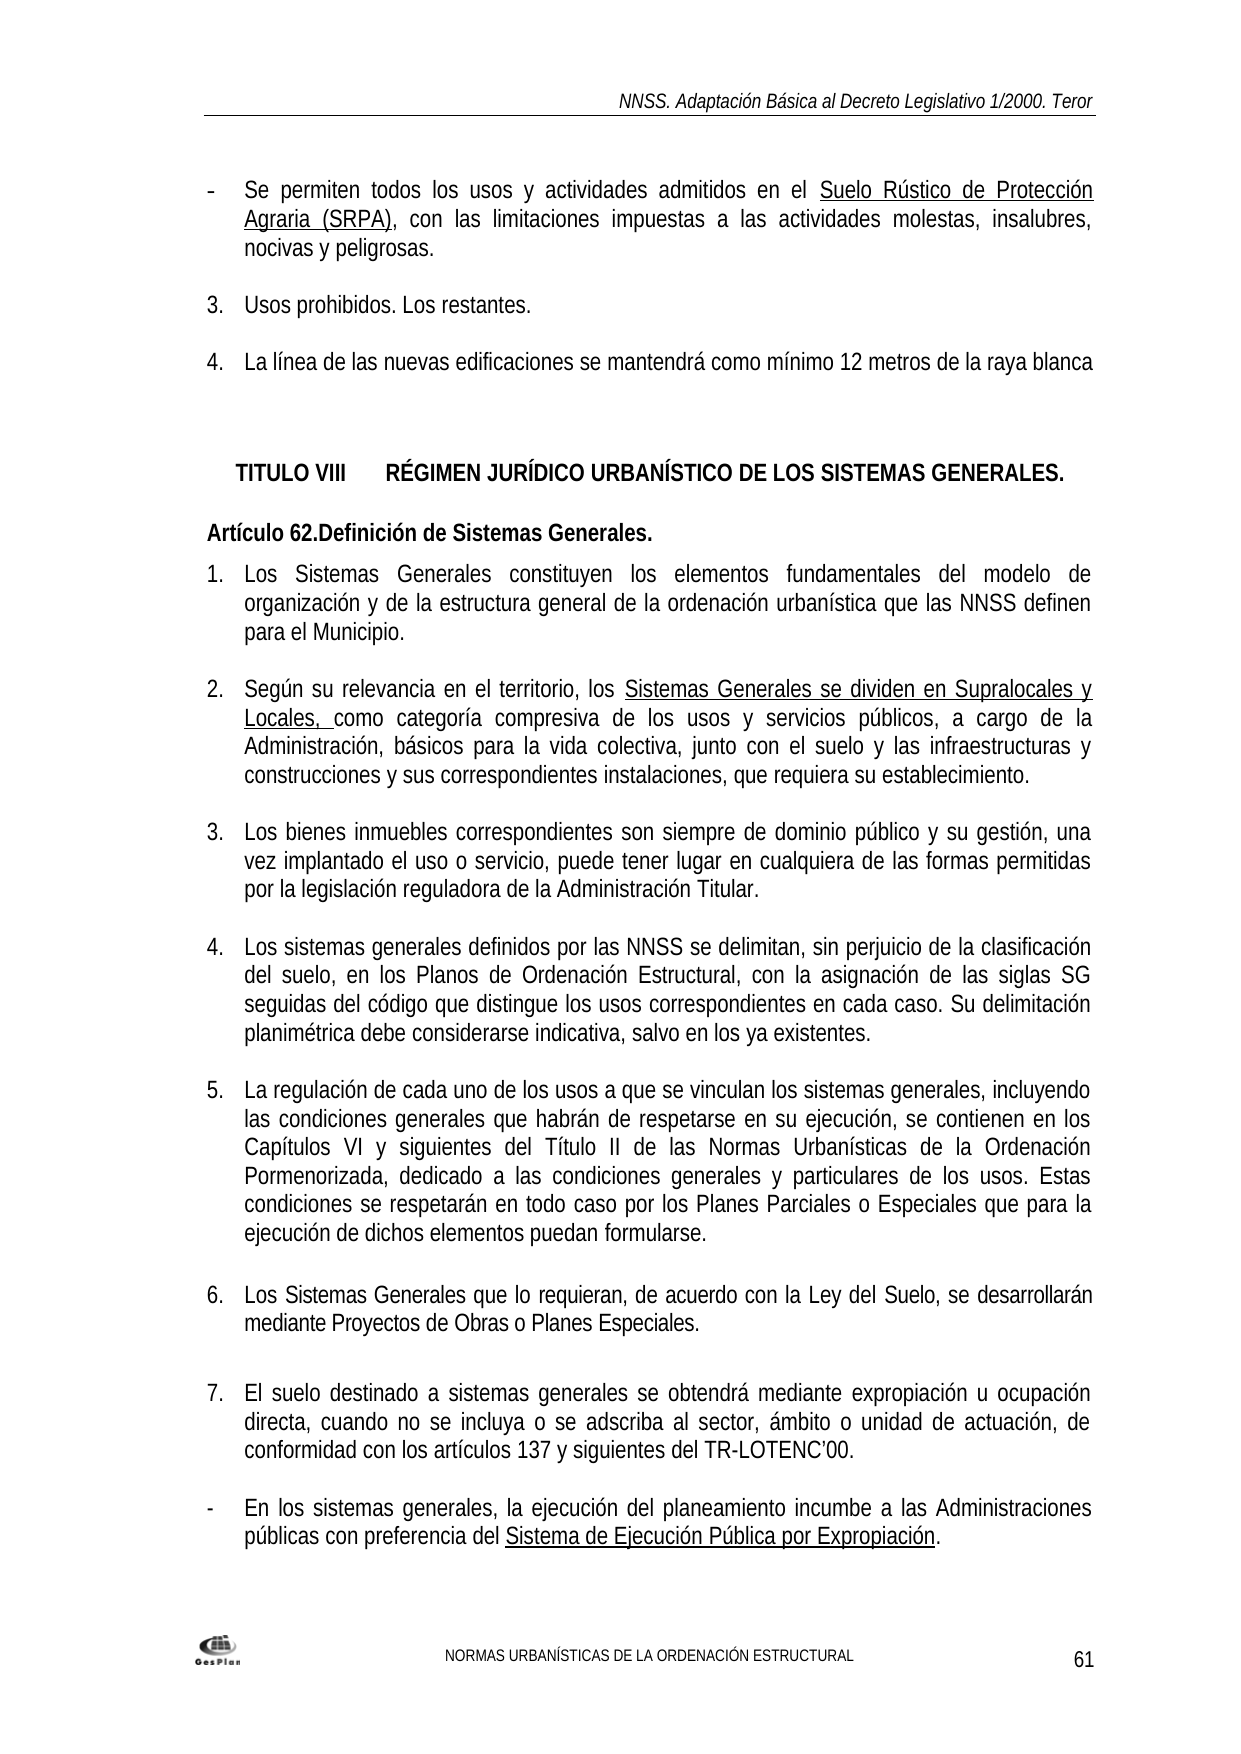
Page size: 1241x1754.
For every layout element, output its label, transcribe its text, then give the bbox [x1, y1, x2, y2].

list Los bienes inmuebles correspondientes son siempre de dominio público y su gestión, una vez implantado el uso o servicio, puede tener lugar en cualquiera de las formas permitidas por la legislación reguladora de la Administración Titular. [207, 817, 1093, 903]
list Los Sistemas Generales constituyen los elementos fundamentales del modelo de organización y de la estructura general de la ordenación urbanística que las NNSS definen para el Municipio. [207, 559, 1093, 645]
list Según su relevancia en el territorio, los Sistemas Generales se dividen en Supralocales y Locales, como categoría compresiva de los usos y servicios públicos, a cargo de la Administración, básicos para la vida colectiva, junto con el suelo y las infraestructuras y construcciones y sus correspondientes instalaciones, que requiera su establecimiento. [207, 674, 1093, 788]
list En los sistemas generales, la ejecución del planeamiento incumbe a las Administraciones públicas con preferencia del Sistema de Ejecución Pública por Expropiación. [207, 1493, 1093, 1550]
picture [195, 1635, 240, 1665]
list Usos prohibidos. Los restantes. [207, 290, 1109, 319]
list La regulación de cada uno de los usos a que se vinculan los sistemas generales, incluyendo las condiciones generales que habrán de respetarse en su ejecución, se contienen en los Capítulos VI y siguientes del Título II de las Normas Urbanísticas de la Ordenación Pormenorizada, dedicado a las condiciones generales y particulares de los usos. Estas condiciones se respetarán en todo caso por los Planes Parciales o Especiales que para la ejecución de dichos elementos puedan formularse. [207, 1075, 1093, 1247]
list Se permiten todos los usos y actividades admitidos en el Suelo Rústico de Protección Agraria (SRPA), con las limitaciones impuestas a las actividades molestas, insalubres, nocivas y peligrosas. [207, 175, 1093, 261]
list Los sistemas generales definidos por las NNSS se delimitan, sin perjuicio de la clasificación del suelo, en los Planos de Ordenación Estructural, con la asignación de las siglas SG seguidas del código que distingue los usos correspondientes en cada caso. Su delimitación planimétrica debe considerarse indicativa, salvo en los ya existentes. [207, 932, 1093, 1046]
list La línea de las nuevas edificaciones se mantendrá como mínimo 12 metros de la raya blanca [207, 347, 1109, 376]
list Los Sistemas Generales que lo requieran, de acuerdo con la Ley del Suelo, se desarrollarán mediante Proyectos de Obras o Planes Especiales. [207, 1279, 1093, 1337]
list El suelo destinado a sistemas generales se obtendrá mediante expropiación u ocupación directa, cuando no se incluya o se adscriba al sector, ámbito o unidad de actuación, de conformidad con los artículos 137 y siguientes del TR-LOTENC’00. [207, 1378, 1093, 1464]
subtitle TITULO VIII RÉGIMEN JURÍDICO URBANÍSTICO DE LOS SISTEMAS GENERALES. [235, 458, 1109, 487]
text Artículo 62.Definición de Sistemas Generales. [207, 518, 1109, 547]
